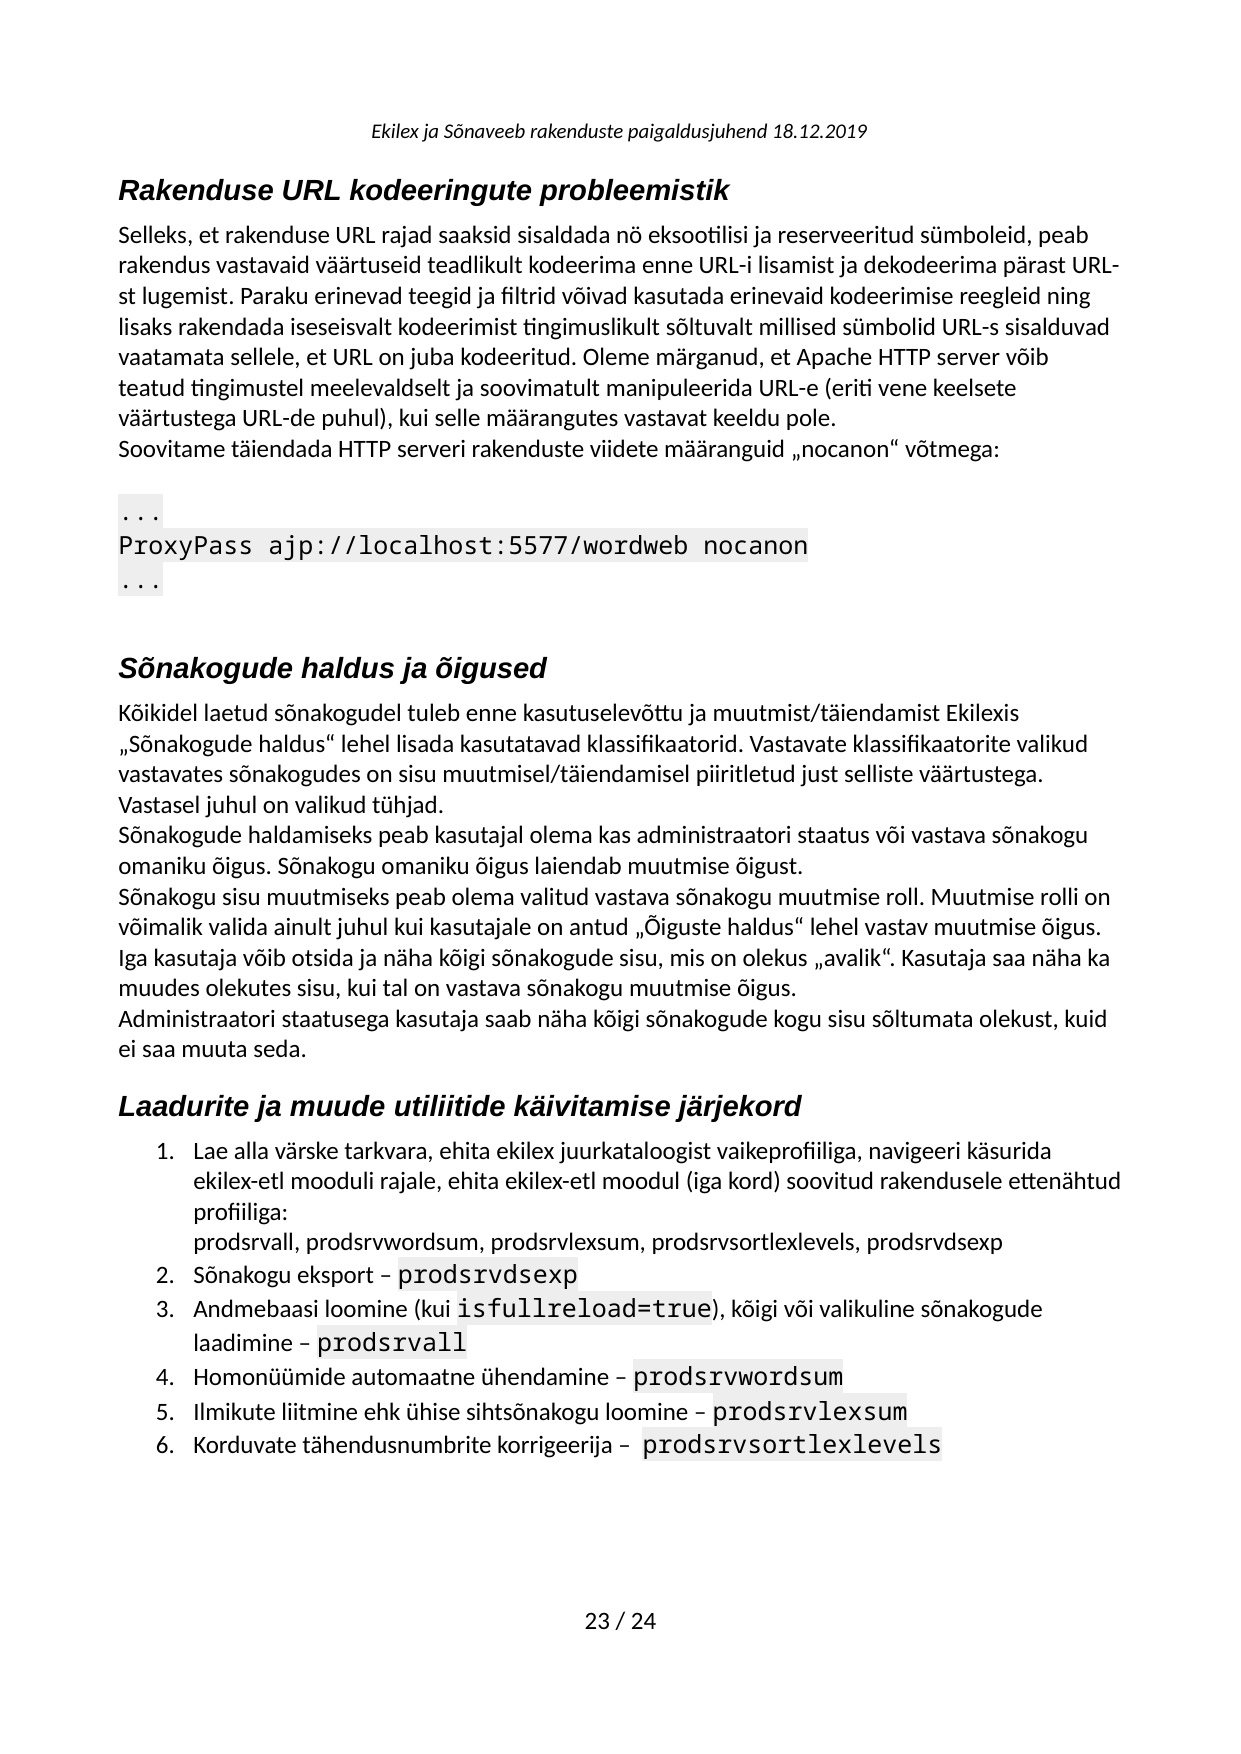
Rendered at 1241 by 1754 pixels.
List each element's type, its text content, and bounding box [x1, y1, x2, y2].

list Korduvate tähendusnumbrite korrigeerija – prodsrvsortlexlevels [156, 1427, 1122, 1461]
list Sõnakogu eksport – prodsrvdsexp [156, 1257, 1122, 1291]
list Lae alla värske tarkvara, ehita ekilex juurkataloogist vaikeprofiiliga, navigeeri käsurida ekilex-etl mooduli rajale, ehita ekilex-etl moodul (iga kord) soovitud rakendusele ettenähtud profiiliga: [156, 1135, 1122, 1226]
subtitle Sõnakogude haldus ja õigused [118, 651, 1122, 685]
text Sõnakogude haldamiseks peab kasutajal olema kas administraatori staatus või vastava sõnakogu omaniku õigus. Sõnakogu omaniku õigus laiendab muutmise õigust. [118, 819, 1122, 881]
text Iga kasutaja võib otsida ja näha kõigi sõnakogude sisu, mis on olekus „avalik“. Kasutaja saa näha ka muudes olekutes sisu, kui tal on vastava sõnakogu muutmise õigus. [118, 942, 1122, 1003]
text Kõikidel laetud sõnakogudel tuleb enne kasutuselevõttu ja muutmist/täiendamist Ekilexis „Sõnakogude haldus“ lehel lisada kasutatavad klassifikaatorid. Vastavate klassifikaatorite valikud vastavates sõnakogudes on sisu muutmisel/täiendamisel piiritletud just selliste väärtustega. Vastasel juhul on valikud tühjad. [118, 697, 1122, 819]
list prodsrvall, prodsrvwordsum, prodsrvlexsum, prodsrvsortlexlevels, prodsrvdsexp [156, 1226, 1122, 1257]
text Sõnakogu sisu muutmiseks peab olema valitud vastava sõnakogu muutmise roll. Muutmise rolli on võimalik valida ainult juhul kui kasutajale on antud „Õiguste haldus“ lehel vastav muutmise õigus. [118, 881, 1122, 942]
list Ilmikute liitmine ehk ühise sihtsõnakogu loomine – prodsrvlexsum [156, 1393, 1122, 1427]
text Selleks, et rakenduse URL rajad saaksid sisaldada nö eksootilisi ja reserveeritud sümboleid, peab rakendus vastavaid väärtuseid teadlikult kodeerima enne URL-i lisamist ja dekodeerima pärast URL-st lugemist. Paraku erinevad teegid ja filtrid võivad kasutada erinevaid kodeerimise reegleid ning lisaks rakendada iseseisvalt kodeerimist tingimuslikult sõltuvalt millised sümbolid URL-s sisalduvad vaatamata sellele, et URL on juba kodeeritud. Oleme märganud, et Apache HTTP server võib teatud tingimustel meelevaldselt ja soovimatult manipuleerida URL-e (eriti vene keelsete väärtustega URL-de puhul), kui selle määrangutes vastavat keeldu pole. [118, 219, 1122, 433]
text Administraatori staatusega kasutaja saab näha kõigi sõnakogude kogu sisu sõltumata olekust, kuid ei saa muuta seda. [118, 1003, 1122, 1064]
text ProxyPass ajp://localhost:5577/wordweb nocanon [118, 528, 1122, 562]
text ... [118, 494, 1122, 528]
text Soovitame täiendada HTTP serveri rakenduste viidete määranguid „nocanon“ võtmega: [118, 433, 1122, 463]
list Homonüümide automaatne ühendamine – prodsrvwordsum [156, 1359, 1122, 1393]
list Andmebaasi loomine (kui isfullreload=true), kõigi või valikuline sõnakogude laadimine – prodsrvall [156, 1291, 1122, 1359]
subtitle Laadurite ja muude utiliitide käivitamise järjekord [118, 1089, 1122, 1122]
subtitle Rakenduse URL kodeeringute probleemistik [118, 173, 1122, 207]
text ... [118, 562, 1122, 596]
